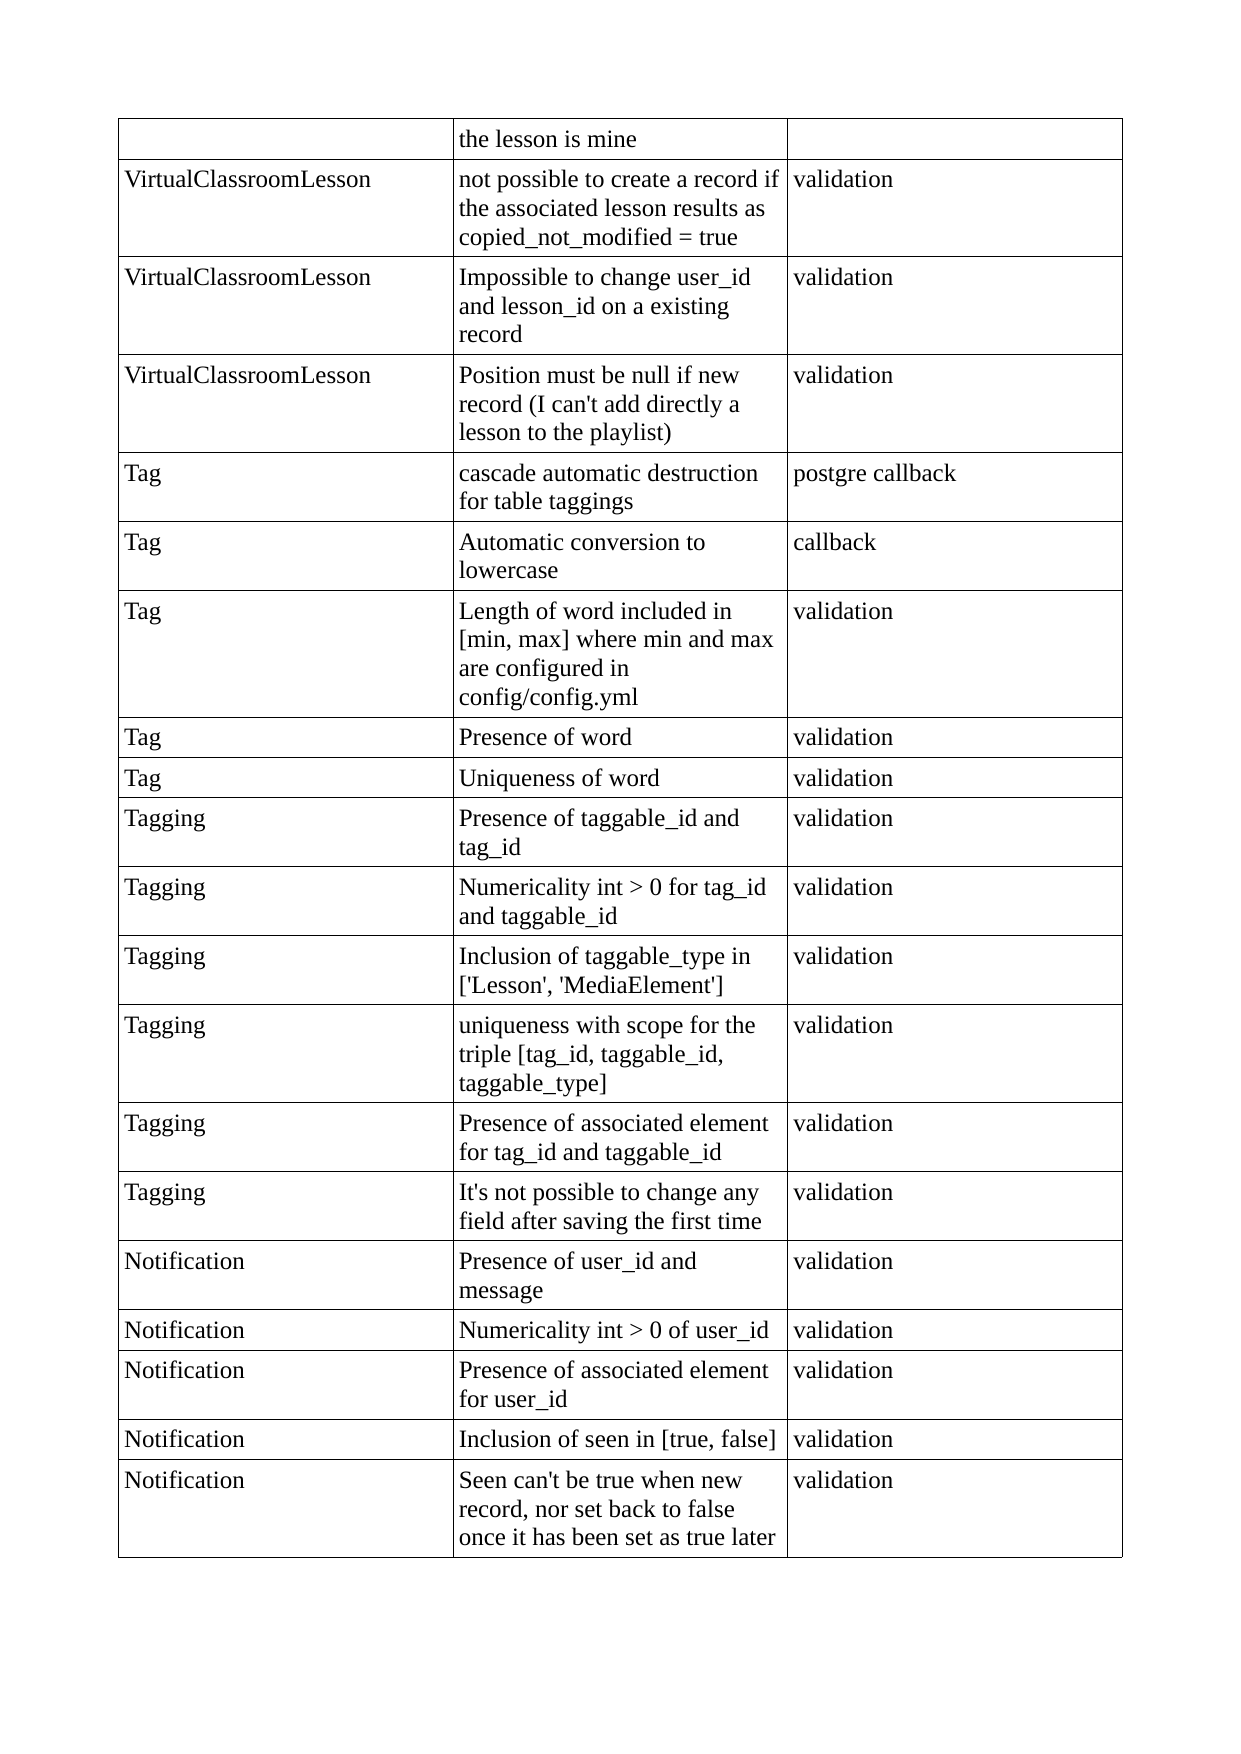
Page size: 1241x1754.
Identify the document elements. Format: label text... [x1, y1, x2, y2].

table_cell validation [788, 1005, 1122, 1102]
table_cell validation [788, 1310, 1122, 1350]
table_cell validation [788, 936, 1122, 1004]
table_cell validation [788, 355, 1122, 452]
table_cell Tagging [119, 936, 453, 1004]
table_cell Notification [119, 1351, 453, 1419]
table_cell Numericality int > 0 for tag_id and taggable_id [454, 867, 787, 935]
table_cell validation [788, 798, 1122, 866]
table_cell Tagging [119, 867, 453, 935]
table_cell validation [788, 1351, 1122, 1419]
table_cell not possible to create a record if the associated lesson results as copied_not_modified = true [454, 160, 787, 256]
table_cell Inclusion of seen in [true, false] [454, 1420, 787, 1459]
table_cell Tag [119, 453, 453, 521]
table_cell uniqueness with scope for the triple [tag_id, taggable_id, taggable_type] [454, 1005, 787, 1102]
table_cell VirtualClassroomLesson [119, 355, 453, 452]
table_cell [788, 119, 1122, 158]
table_cell validation [788, 1103, 1122, 1171]
table_cell Presence of taggable_id and tag_id [454, 798, 787, 866]
table_cell [119, 119, 453, 158]
table_cell callback [788, 522, 1122, 590]
table_cell Inclusion of taggable_type in ['Lesson', 'MediaElement'] [454, 936, 787, 1004]
table_cell Notification [119, 1241, 453, 1309]
table_cell Tagging [119, 1005, 453, 1102]
table_cell Notification [119, 1420, 453, 1459]
table_cell validation [788, 1420, 1122, 1459]
table_cell Notification [119, 1310, 453, 1350]
table_cell validation [788, 867, 1122, 935]
table_cell Automatic conversion to lowercase [454, 522, 787, 590]
table_cell validation [788, 1172, 1122, 1240]
table_cell Numericality int > 0 of user_id [454, 1310, 787, 1350]
table_cell the lesson is mine [454, 119, 787, 158]
table_cell postgre callback [788, 453, 1122, 521]
table_cell Tagging [119, 1103, 453, 1171]
table_cell Uniqueness of word [454, 758, 787, 797]
table_cell Tag [119, 591, 453, 717]
table_cell validation [788, 160, 1122, 256]
table_cell validation [788, 1241, 1122, 1309]
table_cell Position must be null if new record (I can't add directly a lesson to the playlist) [454, 355, 787, 452]
table_cell Tag [119, 522, 453, 590]
table_cell VirtualClassroomLesson [119, 257, 453, 354]
table_cell Presence of associated element for tag_id and taggable_id [454, 1103, 787, 1171]
table_cell validation [788, 718, 1122, 757]
table_cell Tagging [119, 798, 453, 866]
table_cell Length of word included in [min, max] where min and max are configured in config/config.yml [454, 591, 787, 717]
table_cell validation [788, 758, 1122, 797]
table_cell VirtualClassroomLesson [119, 160, 453, 256]
table_cell Presence of associated element for user_id [454, 1351, 787, 1419]
table_cell validation [788, 1460, 1122, 1557]
table_cell validation [788, 591, 1122, 717]
table_cell cascade automatic destruction for table taggings [454, 453, 787, 521]
table_cell It's not possible to change any field after saving the first time [454, 1172, 787, 1240]
table_cell Presence of word [454, 718, 787, 757]
table_cell Presence of user_id and message [454, 1241, 787, 1309]
table_cell Tag [119, 758, 453, 797]
table_cell Notification [119, 1460, 453, 1557]
table_cell validation [788, 257, 1122, 354]
table_cell Tagging [119, 1172, 453, 1240]
table_cell Seen can't be true when new record, nor set back to false once it has been set as true later [454, 1460, 787, 1557]
table_cell Impossible to change user_id and lesson_id on a existing record [454, 257, 787, 354]
table_cell Tag [119, 718, 453, 757]
